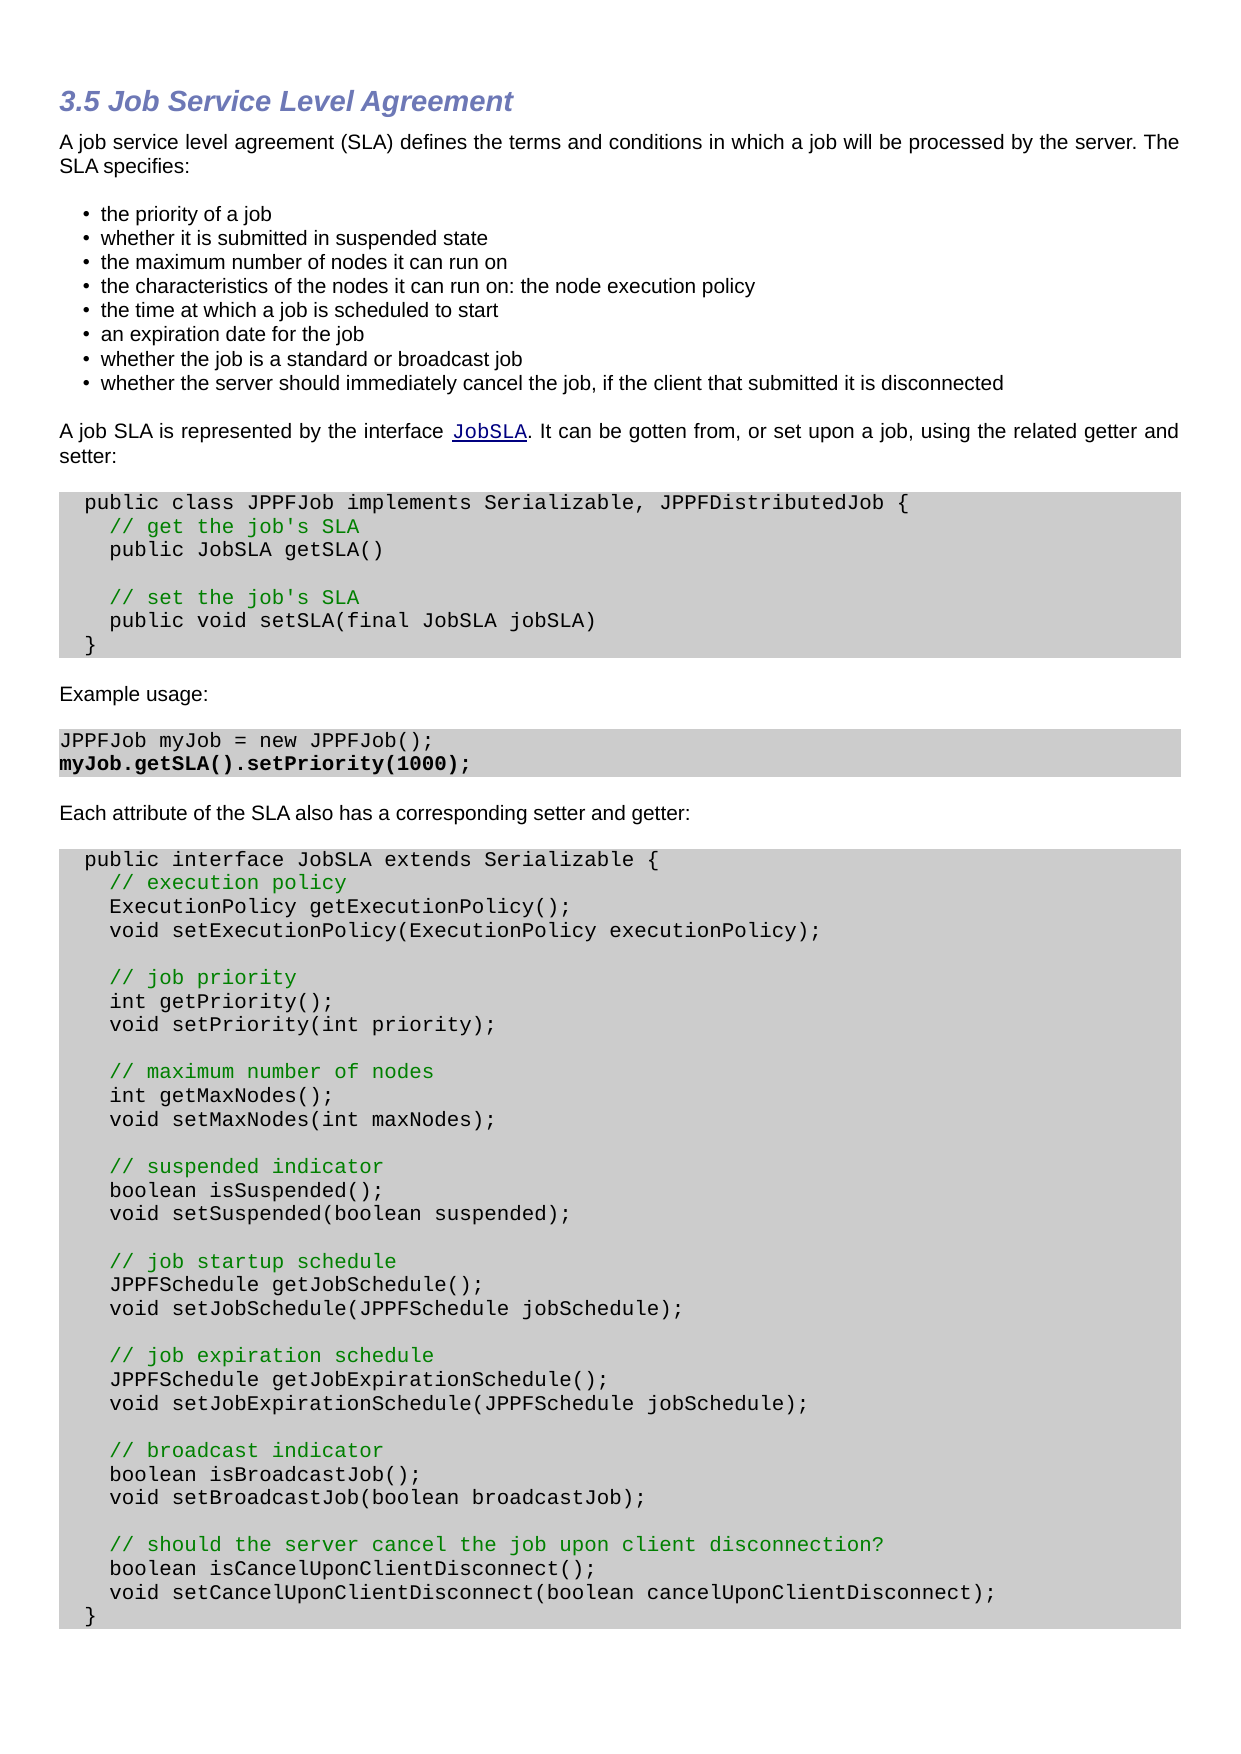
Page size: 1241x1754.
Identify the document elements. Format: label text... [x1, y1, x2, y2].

text public interface JobSLA extends Serializable { [59, 849, 1181, 872]
text A job service level agreement (SLA) defines the terms and conditions in which a job will be processed by the server. The SLA specifies: [59, 130, 1181, 178]
text int getMaxNodes(); [59, 1085, 1181, 1109]
list whether the server should immediately cancel the job, if the client that submitted it is disconnected [83, 370, 1181, 394]
text // get the job's SLA [59, 516, 1181, 539]
text ExecutionPolicy getExecutionPolicy(); [59, 896, 1181, 920]
text boolean isBroadcastJob(); [59, 1463, 1181, 1487]
text // maximum number of nodes [59, 1062, 1181, 1085]
text // job priority [59, 967, 1181, 991]
text JPPFJob myJob = new JPPFJob(); [59, 729, 1181, 753]
list the characteristics of the nodes it can run on: the node execution policy [83, 274, 1181, 298]
text void setPriority(int priority); [59, 1014, 1181, 1038]
list whether it is submitted in suspended state [83, 226, 1181, 250]
text JPPFSchedule getJobSchedule(); [59, 1274, 1181, 1298]
text // execution policy [59, 872, 1181, 896]
text // job startup schedule [59, 1251, 1181, 1274]
list an expiration date for the job [83, 322, 1181, 346]
subtitle Job Service Level Agreement [59, 84, 1181, 118]
text // broadcast indicator [59, 1440, 1181, 1463]
text // set the job's SLA [59, 587, 1181, 610]
text void setJobExpirationSchedule(JPPFSchedule jobSchedule); [59, 1393, 1181, 1416]
text int getPriority(); [59, 991, 1181, 1014]
text void setCancelUponClientDisconnect(boolean cancelUponClientDisconnect); [59, 1582, 1181, 1605]
text public class JPPFJob implements Serializable, JPPFDistributedJob { [59, 492, 1181, 516]
list the maximum number of nodes it can run on [83, 250, 1181, 274]
text Example usage: [59, 682, 1181, 706]
text public JobSLA getSLA() [59, 539, 1181, 563]
text } [59, 1605, 1181, 1629]
text myJob.getSLA().setPriority(1000); [59, 753, 1181, 777]
list the priority of a job [83, 202, 1181, 226]
text void setMaxNodes(int maxNodes); [59, 1109, 1181, 1132]
text public void setSLA(final JobSLA jobSLA) [59, 610, 1181, 634]
text boolean isSuspended(); [59, 1180, 1181, 1203]
list whether the job is a standard or broadcast job [83, 346, 1181, 370]
text JPPFSchedule getJobExpirationSchedule(); [59, 1369, 1181, 1393]
text boolean isCancelUponClientDisconnect(); [59, 1558, 1181, 1582]
text // job expiration schedule [59, 1345, 1181, 1369]
text void setBroadcastJob(boolean broadcastJob); [59, 1487, 1181, 1511]
text // suspended indicator [59, 1156, 1181, 1180]
text A job SLA is represented by the interface JobSLA. It can be gotten from, or set upon a job, using the related getter and setter: [59, 418, 1181, 468]
text void setJobSchedule(JPPFSchedule jobSchedule); [59, 1298, 1181, 1322]
list the time at which a job is scheduled to start [83, 298, 1181, 322]
text } [59, 634, 1181, 658]
text void setSuspended(boolean suspended); [59, 1203, 1181, 1227]
text // should the server cancel the job upon client disconnection? [59, 1534, 1181, 1558]
text void setExecutionPolicy(ExecutionPolicy executionPolicy); [59, 920, 1181, 943]
text Each attribute of the SLA also has a corresponding setter and getter: [59, 801, 1181, 825]
